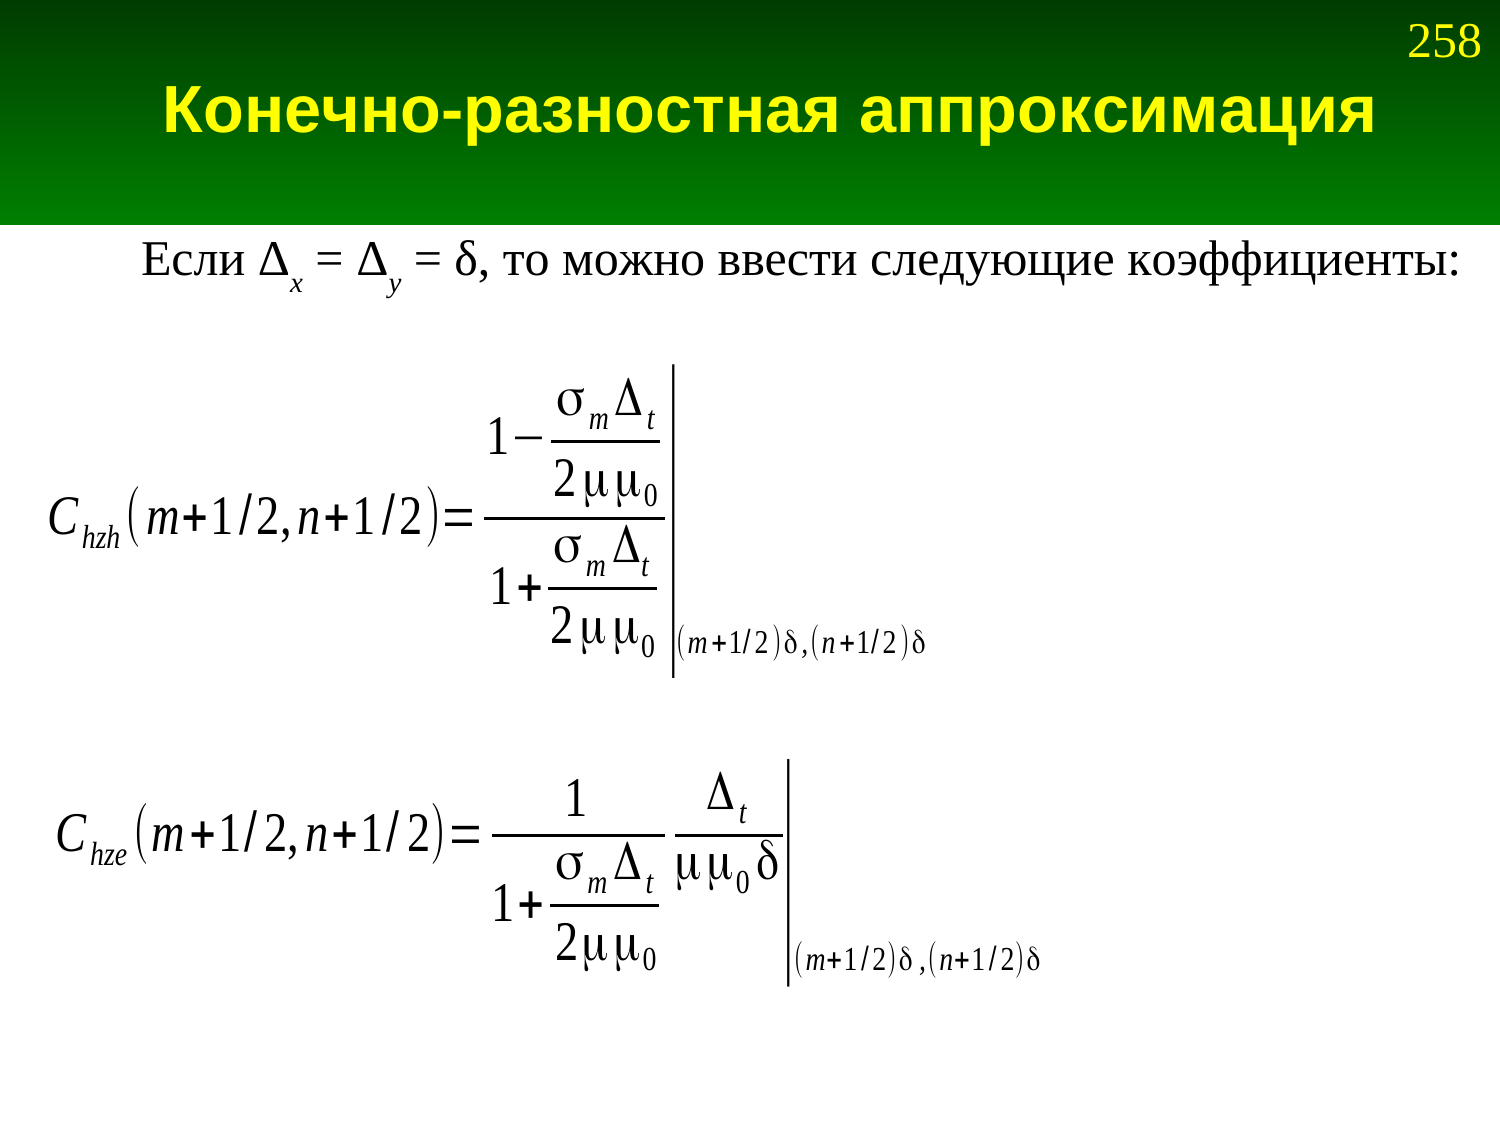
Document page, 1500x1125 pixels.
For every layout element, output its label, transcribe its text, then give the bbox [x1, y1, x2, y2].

text_box Если Δx = Δy = δ, то можно ввести следующие коэффициенты: [126, 218, 1472, 306]
title Конечно-разностная аппроксимация [100, 7, 1441, 204]
chart [43, 756, 1053, 991]
chart [35, 359, 937, 680]
